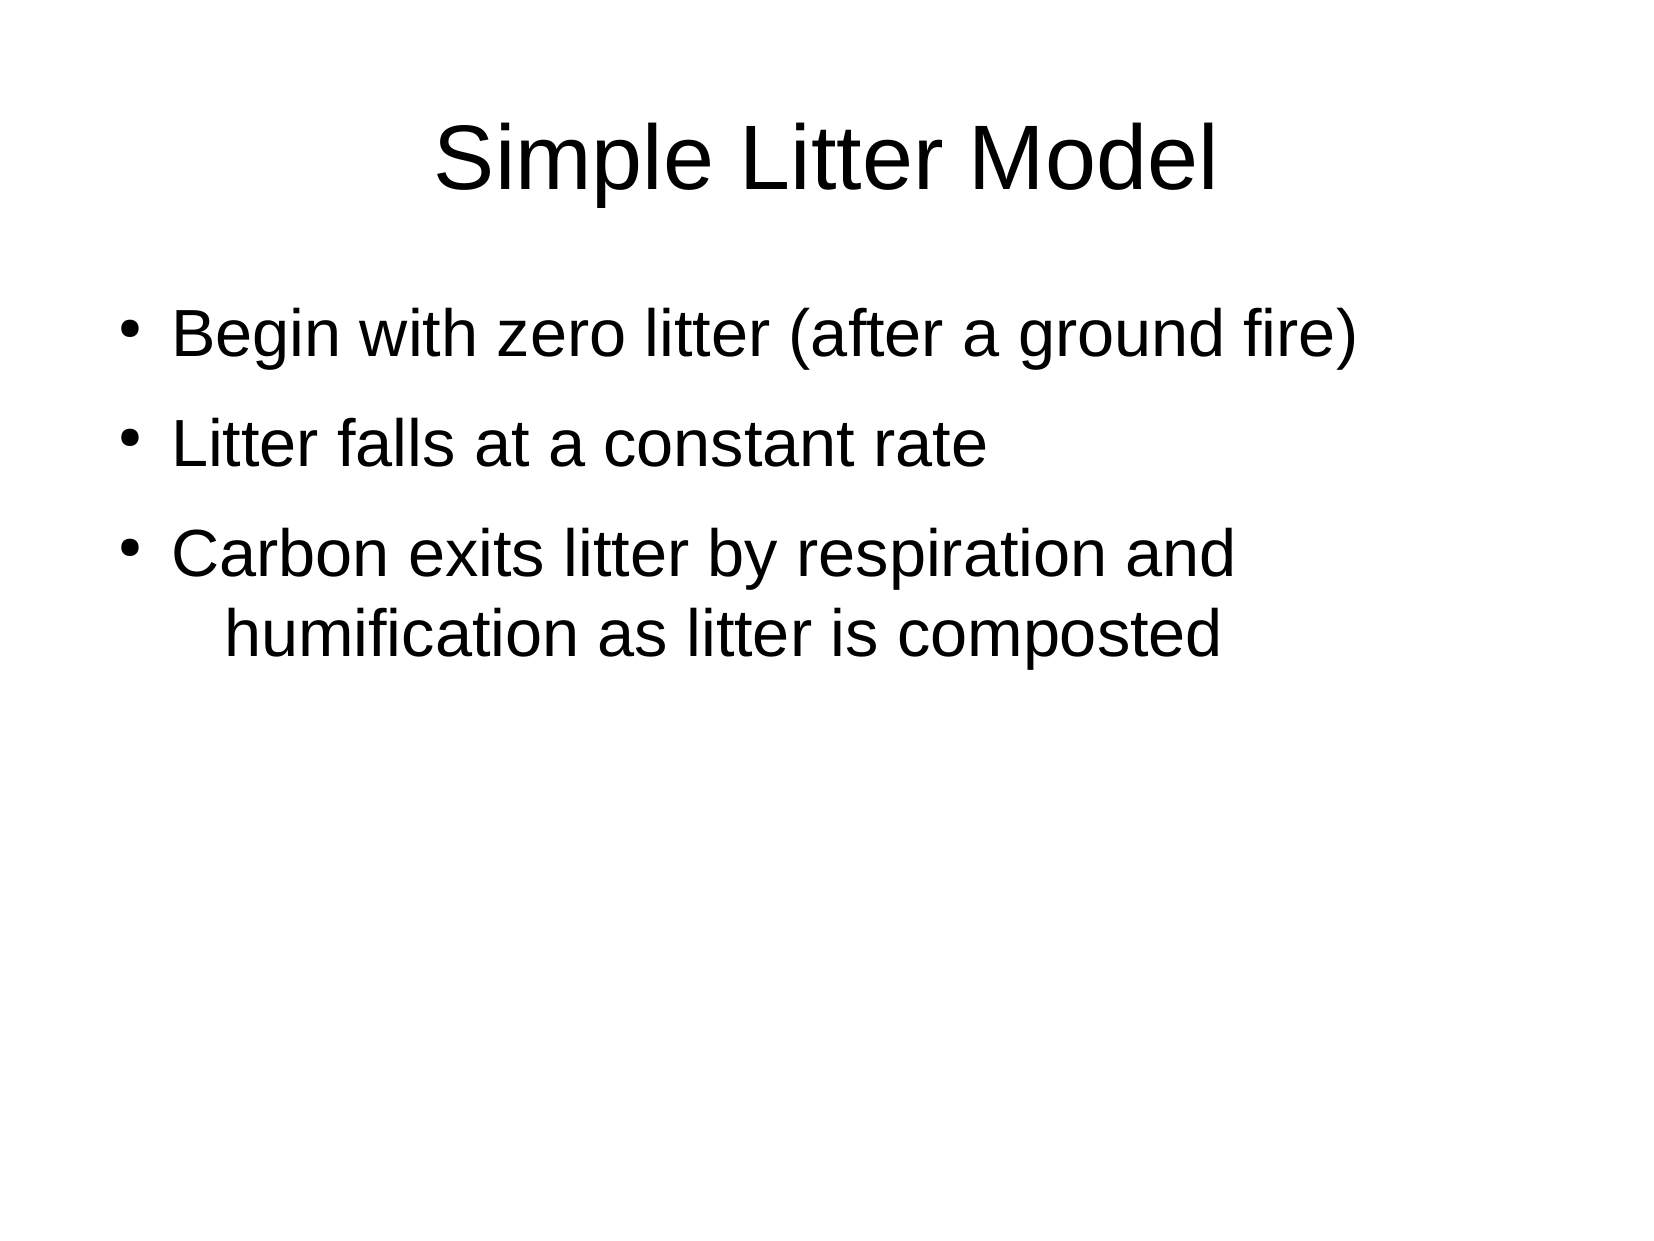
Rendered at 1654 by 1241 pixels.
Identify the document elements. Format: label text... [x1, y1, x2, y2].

title Simple Litter Model [82, 49, 1571, 257]
list Begin with zero litter (after a ground fire) Litter falls at a constant rate Carbon exits litter by respiration and humification as litter is composted [82, 290, 1538, 1010]
